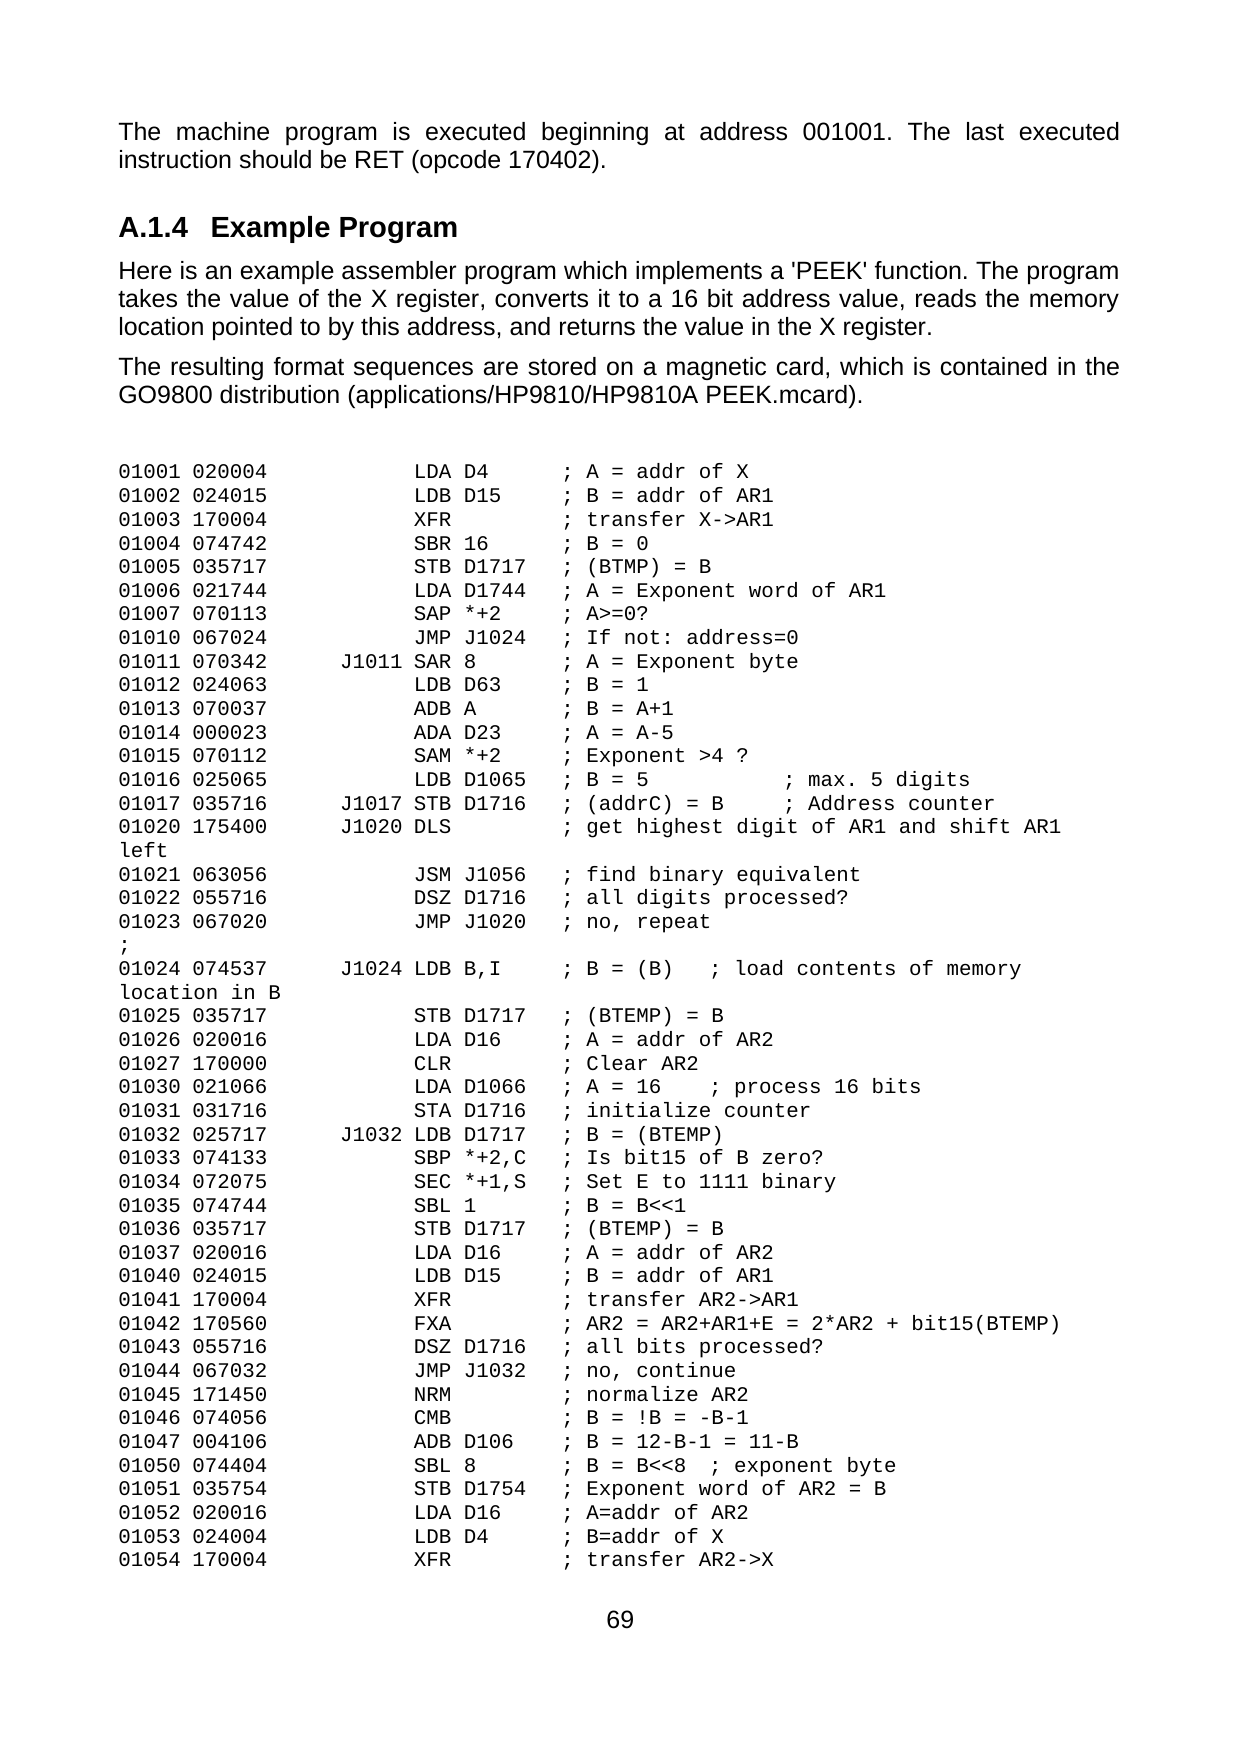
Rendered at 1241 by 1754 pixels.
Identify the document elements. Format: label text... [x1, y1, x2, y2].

text 01030 021066 LDA D1066 ; A = 16 ; process 16 bits [118, 1076, 1122, 1100]
text 01033 074133 SBP *+2,C ; Is bit15 of B zero? [118, 1147, 1122, 1171]
text 01044 067032 JMP J1032 ; no, continue [118, 1360, 1122, 1384]
text 01017 035716 J1017 STB D1716 ; (addrC) = B ; Address counter [118, 793, 1122, 816]
text 01053 024004 LDB D4 ; B=addr of X [118, 1526, 1122, 1549]
text 01047 004106 ADB D106 ; B = 12-B-1 = 11-B [118, 1431, 1122, 1455]
text 01013 070037 ADB A ; B = A+1 [118, 698, 1122, 722]
text 01027 170000 CLR ; Clear AR2 [118, 1053, 1122, 1076]
text 01023 067020 JMP J1020 ; no, repeat [118, 911, 1122, 934]
text 01042 170560 FXA ; AR2 = AR2+AR1+E = 2*AR2 + bit15(BTEMP) [118, 1313, 1122, 1336]
text 01014 000023 ADA D23 ; A = A-5 [118, 722, 1122, 745]
text 01015 070112 SAM *+2 ; Exponent >4 ? [118, 745, 1122, 769]
text 01022 055716 DSZ D1716 ; all digits processed? [118, 887, 1122, 911]
text 01002 024015 LDB D15 ; B = addr of AR1 [118, 485, 1122, 509]
text 01011 070342 J1011 SAR 8 ; A = Exponent byte [118, 651, 1122, 674]
text 01054 170004 XFR ; transfer AR2->X [118, 1549, 1122, 1573]
text The resulting format sequences are stored on a magnetic card, which is contained in the GO9800 distribution (applications/HP9810/HP9810A PEEK.mcard). [118, 353, 1122, 409]
text 01046 074056 CMB ; B = !B = -B-1 [118, 1407, 1122, 1431]
text 01034 072075 SEC *+1,S ; Set E to 1111 binary [118, 1171, 1122, 1194]
text 01021 063056 JSM J1056 ; find binary equivalent [118, 863, 1122, 887]
text 01036 035717 STB D1717 ; (BTEMP) = B [118, 1218, 1122, 1242]
text 01050 074404 SBL 8 ; B = B<<8 ; exponent byte [118, 1455, 1122, 1478]
text 01043 055716 DSZ D1716 ; all bits processed? [118, 1336, 1122, 1360]
text 01005 035717 STB D1717 ; (BTMP) = B [118, 556, 1122, 580]
text 01032 025717 J1032 LDB D1717 ; B = (BTEMP) [118, 1124, 1122, 1147]
subtitle Example Program [118, 211, 1122, 244]
text 01001 020004 LDA D4 ; A = addr of X [118, 462, 1122, 485]
text 01006 021744 LDA D1744 ; A = Exponent word of AR1 [118, 580, 1122, 603]
text The machine program is executed beginning at address 001001. The last executed instruction should be RET (opcode 170402). [118, 118, 1122, 174]
text 01025 035717 STB D1717 ; (BTEMP) = B [118, 1005, 1122, 1029]
text 01045 171450 NRM ; normalize AR2 [118, 1384, 1122, 1407]
text 01052 020016 LDA D16 ; A=addr of AR2 [118, 1502, 1122, 1526]
text 01040 024015 LDB D15 ; B = addr of AR1 [118, 1266, 1122, 1289]
text 01010 067024 JMP J1024 ; If not: address=0 [118, 627, 1122, 651]
text 01003 170004 XFR ; transfer X->AR1 [118, 509, 1122, 532]
text Here is an example assembler program which implements a 'PEEK' function. The program takes the value of the X register, converts it to a 16 bit address value, reads the memory location pointed to by this address, and returns the value in the X register. [118, 257, 1122, 340]
text 01004 074742 SBR 16 ; B = 0 [118, 532, 1122, 556]
text 01026 020016 LDA D16 ; A = addr of AR2 [118, 1029, 1122, 1053]
text ; [118, 934, 1122, 958]
text 01007 070113 SAP *+2 ; A>=0? [118, 603, 1122, 627]
text 01041 170004 XFR ; transfer AR2->AR1 [118, 1289, 1122, 1313]
text 01020 175400 J1020 DLS ; get highest digit of AR1 and shift AR1 left [118, 816, 1122, 863]
text 01051 035754 STB D1754 ; Exponent word of AR2 = B [118, 1478, 1122, 1502]
text 01037 020016 LDA D16 ; A = addr of AR2 [118, 1242, 1122, 1266]
text 01016 025065 LDB D1065 ; B = 5 ; max. 5 digits [118, 769, 1122, 793]
text 01031 031716 STA D1716 ; initialize counter [118, 1100, 1122, 1124]
text 01024 074537 J1024 LDB B,I ; B = (B) ; load contents of memory location in B [118, 958, 1122, 1005]
text 01012 024063 LDB D63 ; B = 1 [118, 674, 1122, 698]
text 01035 074744 SBL 1 ; B = B<<1 [118, 1194, 1122, 1218]
